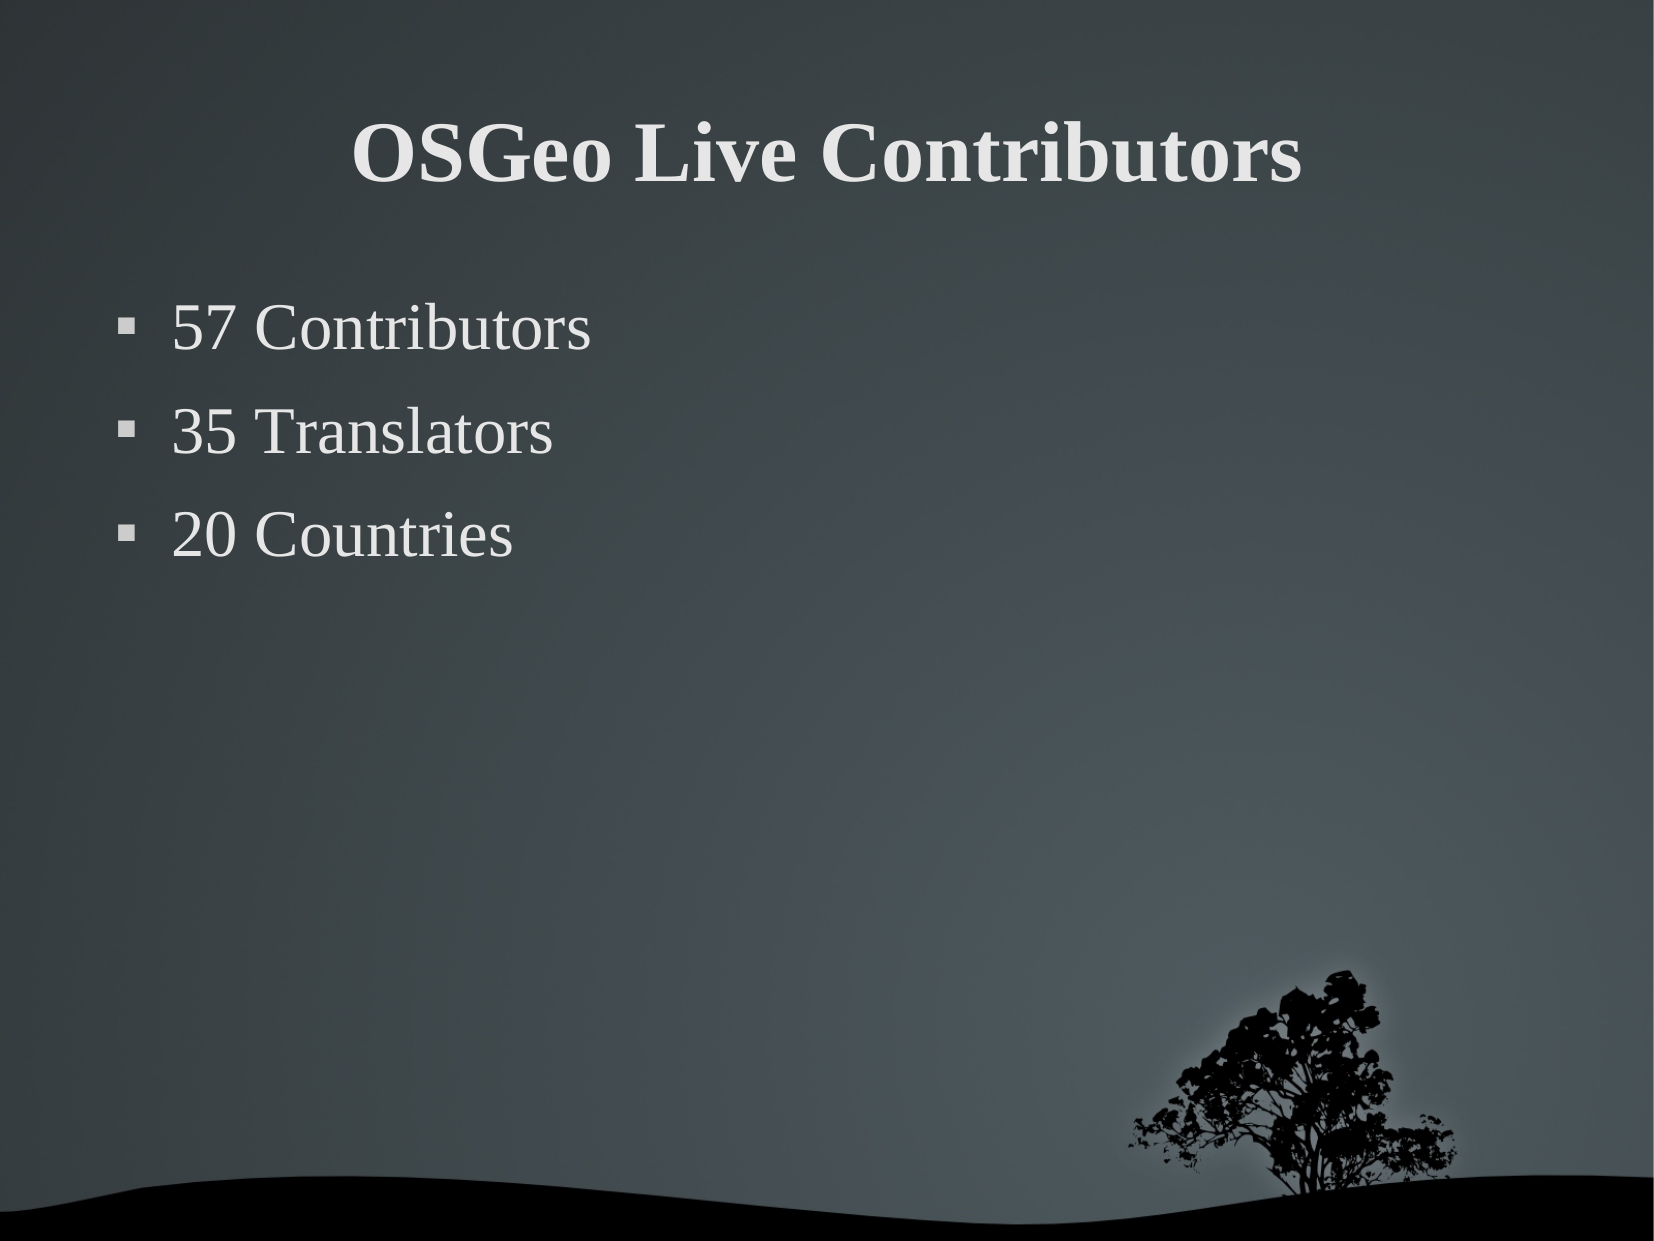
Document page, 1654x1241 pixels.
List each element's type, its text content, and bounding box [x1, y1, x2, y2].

list 57 Contributors 35 Translators 20 Countries [82, 290, 1571, 1109]
title OSGeo Live Contributors [82, 49, 1571, 257]
picture [0, 0, 1654, 1241]
